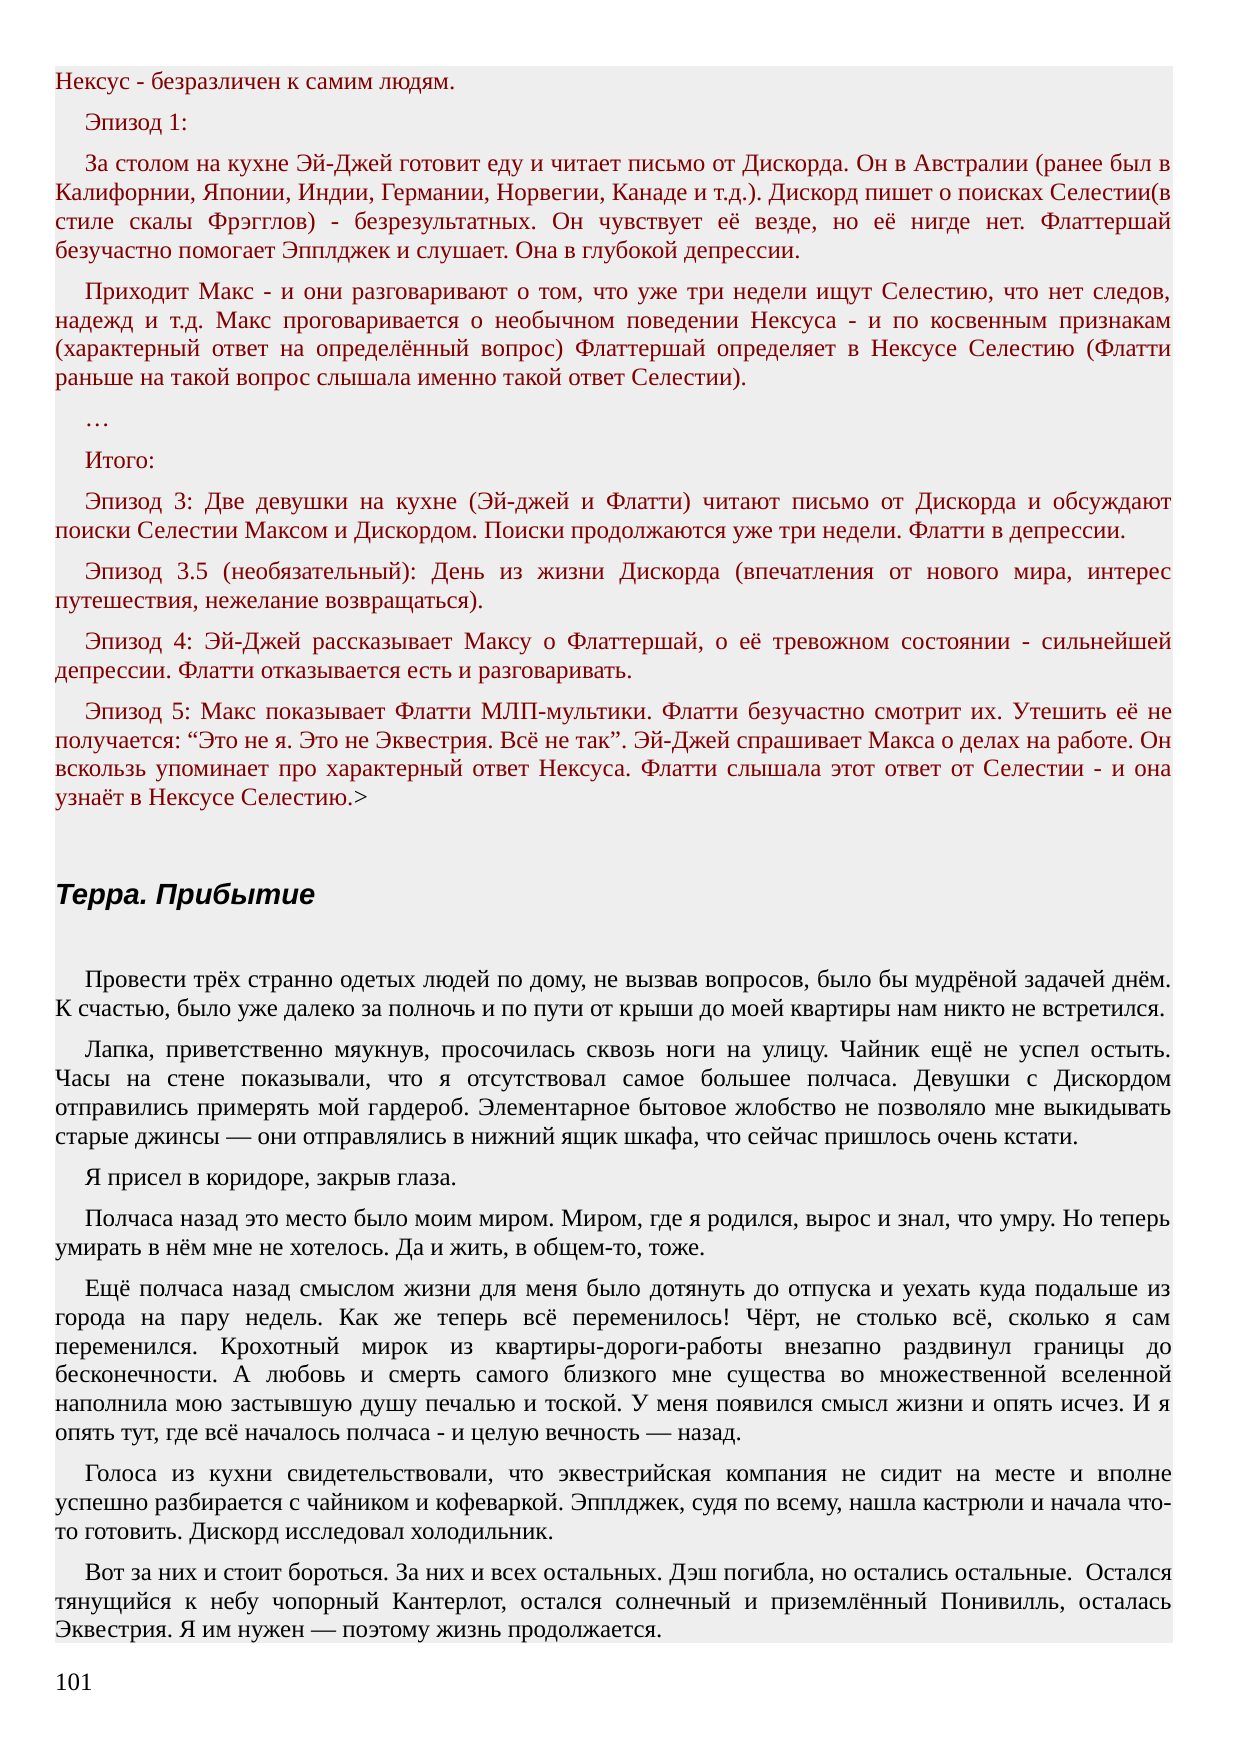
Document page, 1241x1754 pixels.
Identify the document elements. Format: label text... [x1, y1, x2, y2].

text Голоса из кухни свидетельствовали, что эквестрийская компания не сидит на месте и вполне успешно разбирается с чайником и кофеваркой. Эпплджек, судя по всему, нашла кастрюли и начала что-то готовить. Дискорд исследовал холодильник. [55, 1458, 1173, 1544]
text Я присел в коридоре, закрыв глаза. [55, 1162, 1173, 1191]
text За столом на кухне Эй-Джей готовит еду и читает письмо от Дискорда. Он в Австралии (ранее был в Калифорнии, Японии, Индии, Германии, Норвегии, Канаде и т.д.). Дискорд пишет о поисках Селестии(в стиле скалы Фрэгглов) - безрезультатных. Он чувствует её везде, но её нигде нет. Флаттершай безучастно помогает Эпплджек и слушает. Она в глубокой депрессии. [55, 148, 1173, 263]
text Ещё полчаса назад смыслом жизни для меня было дотянуть до отпуска и уехать куда подальше из города на пару недель. Как же теперь всё переменилось! Чёрт, не столько всё, сколько я сам переменился. Крохотный мирок из квартиры-дороги-работы внезапно раздвинул границы до бесконечности. А любовь и смерть самого близкого мне существа во множественной вселенной наполнила мою застывшую душу печалью и тоской. У меня появился смысл жизни и опять исчез. И я опять тут, где всё началось полчаса - и целую вечность — назад. [55, 1273, 1173, 1446]
text Эпизод 5: Макс показывает Флатти МЛП-мультики. Флатти безучастно смотрит их. Утешить её не получается: “Это не я. Это не Эквестрия. Всё не так”. Эй-Джей спрашивает Макса о делах на работе. Он вскользь упоминает про характерный ответ Нексуса. Флатти слышала этот ответ от Селестии - и она узнаёт в Нексусе Селестию.> [55, 696, 1173, 811]
text Провести трёх странно одетых людей по дому, не вызвав вопросов, было бы мудрёной задачей днём. К счастью, было уже далеко за полночь и по пути от крыши до моей квартиры нам никто не встретился. [55, 964, 1173, 1022]
text Приходит Макс - и они разговаривают о том, что уже три недели ищут Селестию, что нет следов, надежд и т.д. Макс проговаривается о необычном поведении Нексуса - и по косвенным признакам (характерный ответ на определённый вопрос) Флаттершай определяет в Нексусе Селестию (Флатти раньше на такой вопрос слышала именно такой ответ Селестии). [55, 276, 1173, 391]
text Полчаса назад это место было моим миром. Миром, где я родился, вырос и знал, что умру. Но теперь умирать в нём мне не хотелось. Да и жить, в общем-то, тоже. [55, 1203, 1173, 1261]
text Итого: [55, 445, 1173, 473]
subtitle Терра. Прибытие [55, 877, 1173, 911]
text Вот за них и стоит бороться. За них и всех остальных. Дэш погибла, но остались остальные. Остался тянущийся к небу чопорный Кантерлот, остался солнечный и приземлённый Понивилль, осталась Эквестрия. Я им нужен — поэтому жизнь продолжается. [55, 1557, 1173, 1643]
text … [55, 403, 1173, 432]
text Эпизод 1: [55, 107, 1173, 136]
text - Нексус - безразличен к самим людям. [55, 66, 1173, 95]
text Эпизод 3: Две девушки на кухне (Эй-джей и Флатти) читают письмо от Дискорда и обсуждают поиски Селестии Максом и Дискордом. Поиски продолжаются уже три недели. Флатти в депрессии. [55, 486, 1173, 543]
text Лапка, приветственно мяукнув, просочилась сквозь ноги на улицу. Чайник ещё не успел остыть. Часы на стене показывали, что я отсутствовал самое большее полчаса. Девушки с Дискордом отправились примерять мой гардероб. Элементарное бытовое жлобство не позволяло мне выкидывать старые джинсы — они отправлялись в нижний ящик шкафа, что сейчас пришлось очень кстати. [55, 1034, 1173, 1149]
text Эпизод 4: Эй-Джей рассказывает Максу о Флаттершай, о её тревожном состоянии - сильнейшей депрессии. Флатти отказывается есть и разговаривать. [55, 626, 1173, 683]
text Эпизод 3.5 (необязательный): День из жизни Дискорда (впечатления от нового мира, интерес путешествия, нежелание возвращаться). [55, 556, 1173, 613]
